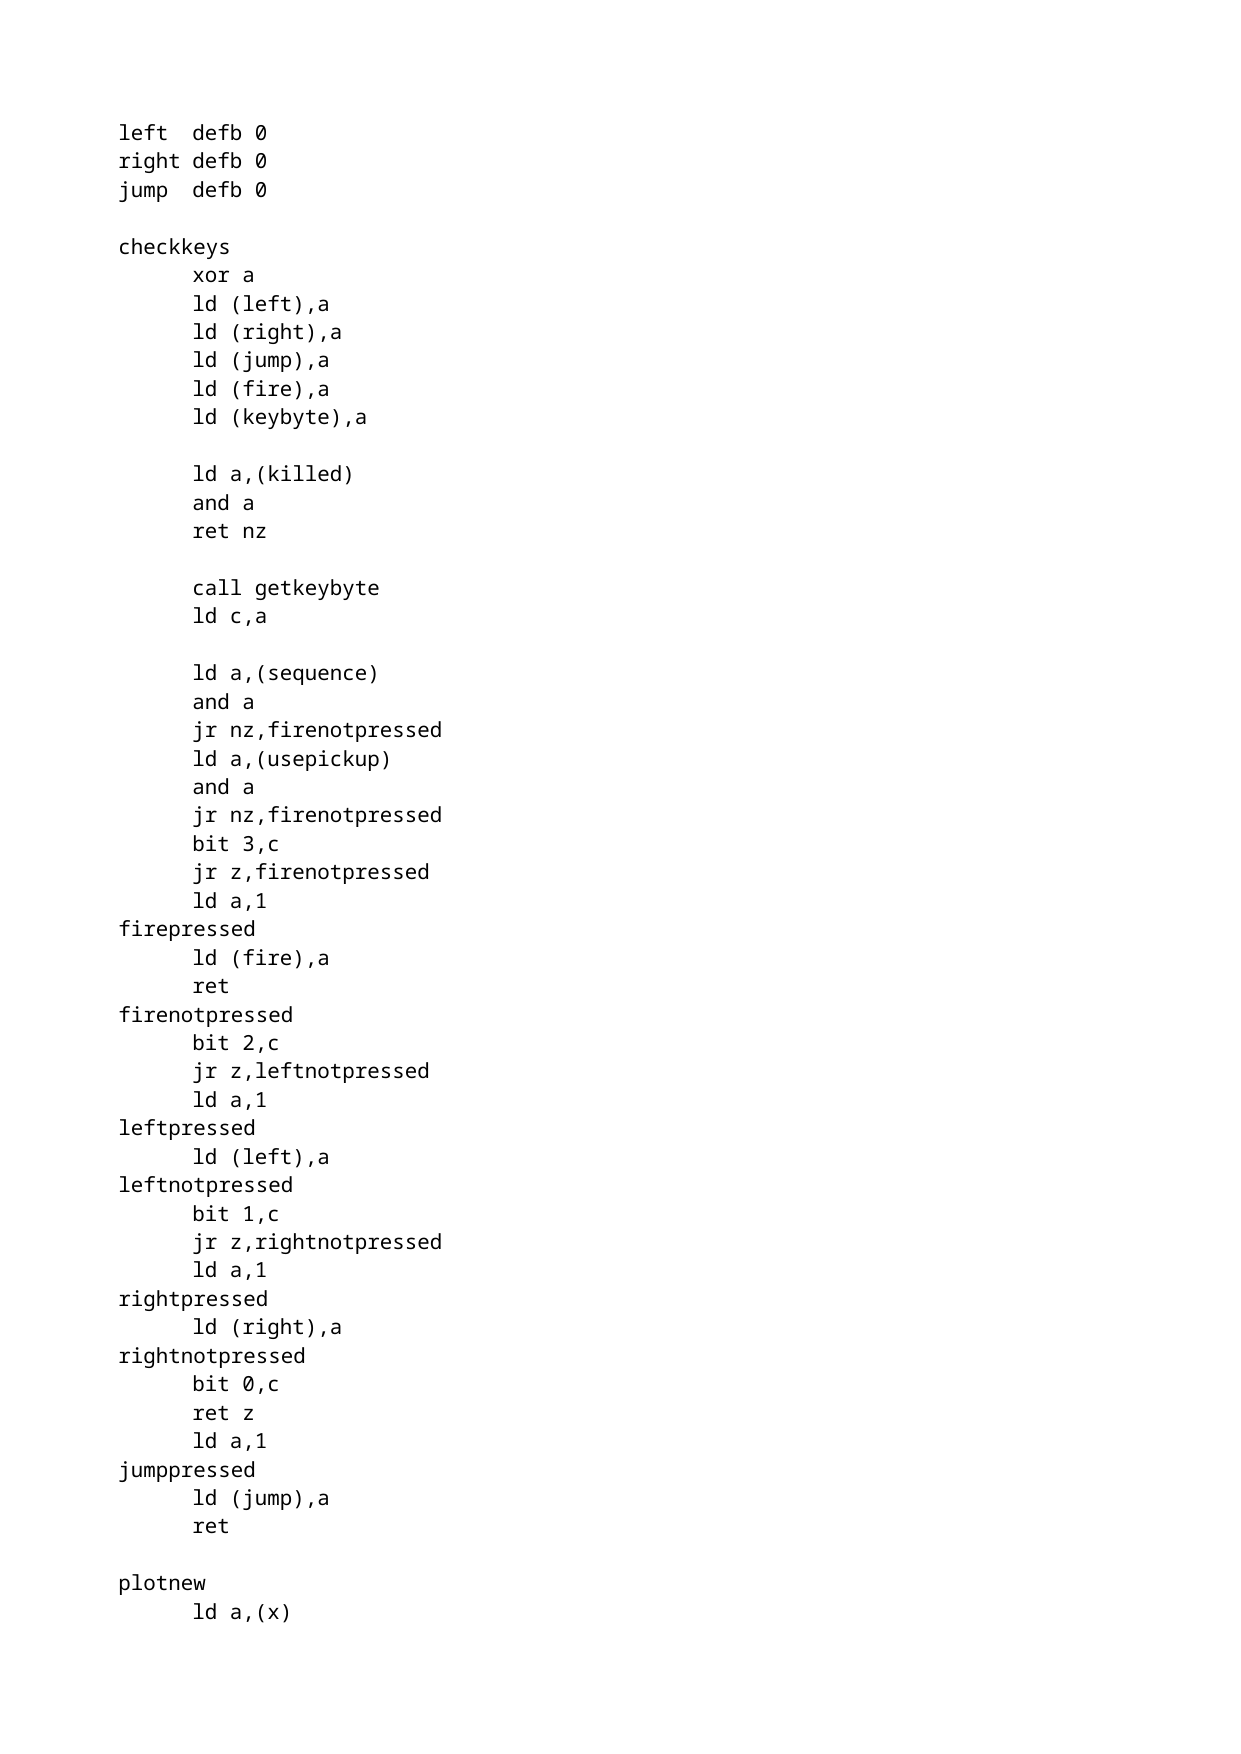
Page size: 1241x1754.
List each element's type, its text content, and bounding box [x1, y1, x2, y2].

text left defb 0 [118, 118, 1122, 147]
text and a [118, 772, 1122, 801]
text ld a,(killed) [118, 459, 1122, 488]
text plotnew [118, 1568, 1122, 1597]
text rightpressed [118, 1284, 1122, 1312]
text right defb 0 [118, 147, 1122, 175]
text jr z,rightnotpressed [118, 1227, 1122, 1256]
text leftnotpressed [118, 1170, 1122, 1199]
text ld a,(x) [118, 1597, 1122, 1625]
text firepressed [118, 914, 1122, 943]
text ld a,1 [118, 886, 1122, 914]
text call getkeybyte [118, 573, 1122, 602]
text leftpressed [118, 1113, 1122, 1142]
text bit 3,c [118, 829, 1122, 857]
text ld a,1 [118, 1426, 1122, 1455]
text bit 2,c [118, 1028, 1122, 1057]
text firenotpressed [118, 1000, 1122, 1028]
text rightnotpressed [118, 1341, 1122, 1369]
text ld a,(usepickup) [118, 744, 1122, 772]
text xor a [118, 260, 1122, 289]
text jr z,firenotpressed [118, 857, 1122, 886]
text and a [118, 687, 1122, 715]
text ret [118, 1512, 1122, 1540]
text ret nz [118, 516, 1122, 545]
text jump defb 0 [118, 175, 1122, 203]
text ld (jump),a [118, 1483, 1122, 1512]
text ld (right),a [118, 317, 1122, 346]
text bit 0,c [118, 1369, 1122, 1398]
text checkkeys [118, 232, 1122, 260]
text ld a,(sequence) [118, 658, 1122, 687]
text ld a,1 [118, 1085, 1122, 1113]
text ld c,a [118, 602, 1122, 630]
text ret z [118, 1398, 1122, 1426]
text and a [118, 488, 1122, 516]
text ld (left),a [118, 289, 1122, 317]
text ld (jump),a [118, 346, 1122, 374]
text ld (right),a [118, 1312, 1122, 1341]
text jumppressed [118, 1455, 1122, 1483]
text ld (fire),a [118, 943, 1122, 971]
text ret [118, 971, 1122, 1000]
text ld (fire),a [118, 374, 1122, 402]
text jr nz,firenotpressed [118, 715, 1122, 744]
text jr nz,firenotpressed [118, 801, 1122, 829]
text jr z,leftnotpressed [118, 1057, 1122, 1085]
text ld a,1 [118, 1256, 1122, 1284]
text ld (keybyte),a [118, 402, 1122, 431]
text bit 1,c [118, 1199, 1122, 1227]
text ld (left),a [118, 1142, 1122, 1170]
